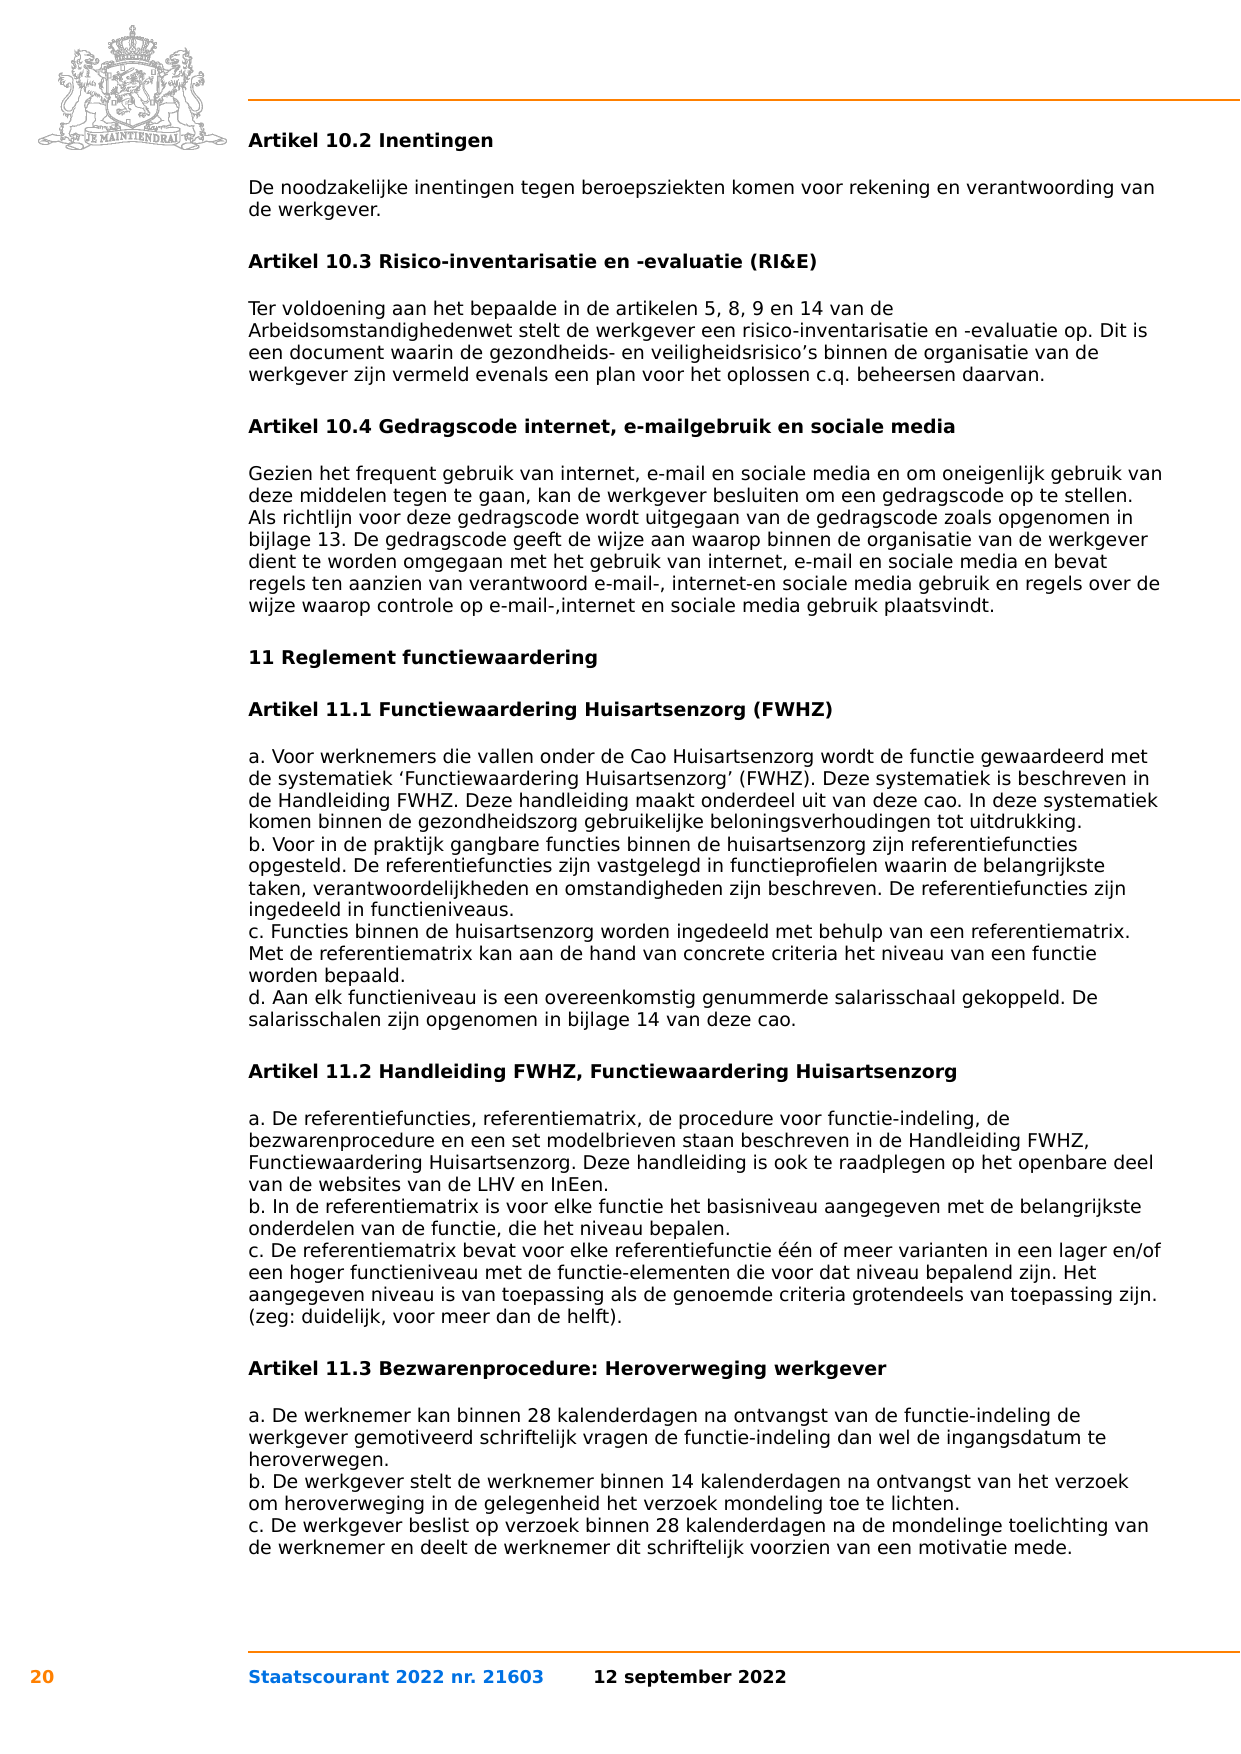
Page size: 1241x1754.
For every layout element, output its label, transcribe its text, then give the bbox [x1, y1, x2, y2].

subtitle Artikel 11.2 Handleiding FWHZ, Functiewaardering Huisartsenzorg [248, 1061, 1163, 1083]
text c. Functies binnen de huisartsenzorg worden ingedeeld met behulp van een referentiematrix. Met de referentiematrix kan aan de hand van concrete criteria het niveau van een functie worden bepaald. [248, 921, 1163, 987]
text c. De werkgever beslist op verzoek binnen 28 kalenderdagen na de mondelinge toelichting van de werknemer en deelt de werknemer dit schriftelijk voorzien van een motivatie mede. [248, 1515, 1163, 1559]
text d. Aan elk functieniveau is een overeenkomstig genummerde salarisschaal gekoppeld. De salarisschalen zijn opgenomen in bijlage 14 van deze cao. [248, 987, 1163, 1031]
subtitle Artikel 10.2 Inentingen [248, 130, 1163, 152]
text Ter voldoening aan het bepaalde in de artikelen 5, 8, 9 en 14 van de Arbeidsomstandighedenwet stelt de werkgever een risico-inventarisatie en -evaluatie op. Dit is een document waarin de gezondheids- en veiligheidsrisico’s binnen de organisatie van de werkgever zijn vermeld evenals een plan voor het oplossen c.q. beheersen daarvan. [248, 298, 1163, 386]
subtitle Artikel 11.3 Bezwarenprocedure: Heroverweging werkgever [248, 1358, 1163, 1380]
picture [38, 25, 227, 150]
text De noodzakelijke inentingen tegen beroepsziekten komen voor rekening en verantwoording van de werkgever. [248, 177, 1163, 221]
text b. In de referentiematrix is voor elke functie het basisniveau aangegeven met de belangrijkste onderdelen van de functie, die het niveau bepalen. [248, 1196, 1163, 1240]
text c. De referentiematrix bevat voor elke referentiefunctie één of meer varianten in een lager en/of een hoger functieniveau met de functie-elementen die voor dat niveau bepalend zijn. Het aangegeven niveau is van toepassing als de genoemde criteria grotendeels van toepassing zijn. (zeg: duidelijk, voor meer dan de helft). [248, 1240, 1163, 1328]
subtitle Artikel 11.1 Functiewaardering Huisartsenzorg (FWHZ) [248, 698, 1163, 721]
subtitle Artikel 10.4 Gedragscode internet, e-mailgebruik en sociale media [248, 416, 1163, 438]
text b. Voor in de praktijk gangbare functies binnen de huisartsenzorg zijn referentiefuncties opgesteld. De referentiefuncties zijn vastgelegd in functieprofielen waarin de belangrijkste taken, verantwoordelijkheden en omstandigheden zijn beschreven. De referentiefuncties zijn ingedeeld in functieniveaus. [248, 833, 1163, 921]
text a. De werknemer kan binnen 28 kalenderdagen na ontvangst van de functie-indeling de werkgever gemotiveerd schriftelijk vragen de functie-indeling dan wel de ingangsdatum te heroverwegen. [248, 1405, 1163, 1471]
subtitle 11 Reglement functiewaardering [248, 647, 1163, 668]
text Gezien het frequent gebruik van internet, e-mail en sociale media en om oneigenlijk gebruik van deze middelen tegen te gaan, kan de werkgever besluiten om een gedragscode op te stellen. Als richtlijn voor deze gedragscode wordt uitgegaan van de gedragscode zoals opgenomen in bijlage 13. De gedragscode geeft de wijze aan waarop binnen de organisatie van de werkgever dient te worden omgegaan met het gebruik van internet, e-mail en sociale media en bevat regels ten aanzien van verantwoord e-mail-, internet-en sociale media gebruik en regels over de wijze waarop controle op e-mail-,internet en sociale media gebruik plaatsvindt. [248, 463, 1163, 617]
text a. Voor werknemers die vallen onder de Cao Huisartsenzorg wordt de functie gewaardeerd met de systematiek ‘Functiewaardering Huisartsenzorg’ (FWHZ). Deze systematiek is beschreven in de Handleiding FWHZ. Deze handleiding maakt onderdeel uit van deze cao. In deze systematiek komen binnen de gezondheidszorg gebruikelijke beloningsverhoudingen tot uitdrukking. [248, 746, 1163, 833]
text a. De referentiefuncties, referentiematrix, de procedure voor functie-indeling, de bezwarenprocedure en een set modelbrieven staan beschreven in de Handleiding FWHZ, Functiewaardering Huisartsenzorg. Deze handleiding is ook te raadplegen op het openbare deel van de websites van de LHV en InEen. [248, 1108, 1163, 1196]
subtitle Artikel 10.3 Risico-inventarisatie en -evaluatie (RI&E) [248, 251, 1163, 273]
text b. De werkgever stelt de werknemer binnen 14 kalenderdagen na ontvangst van het verzoek om heroverweging in de gelegenheid het verzoek mondeling toe te lichten. [248, 1471, 1163, 1515]
